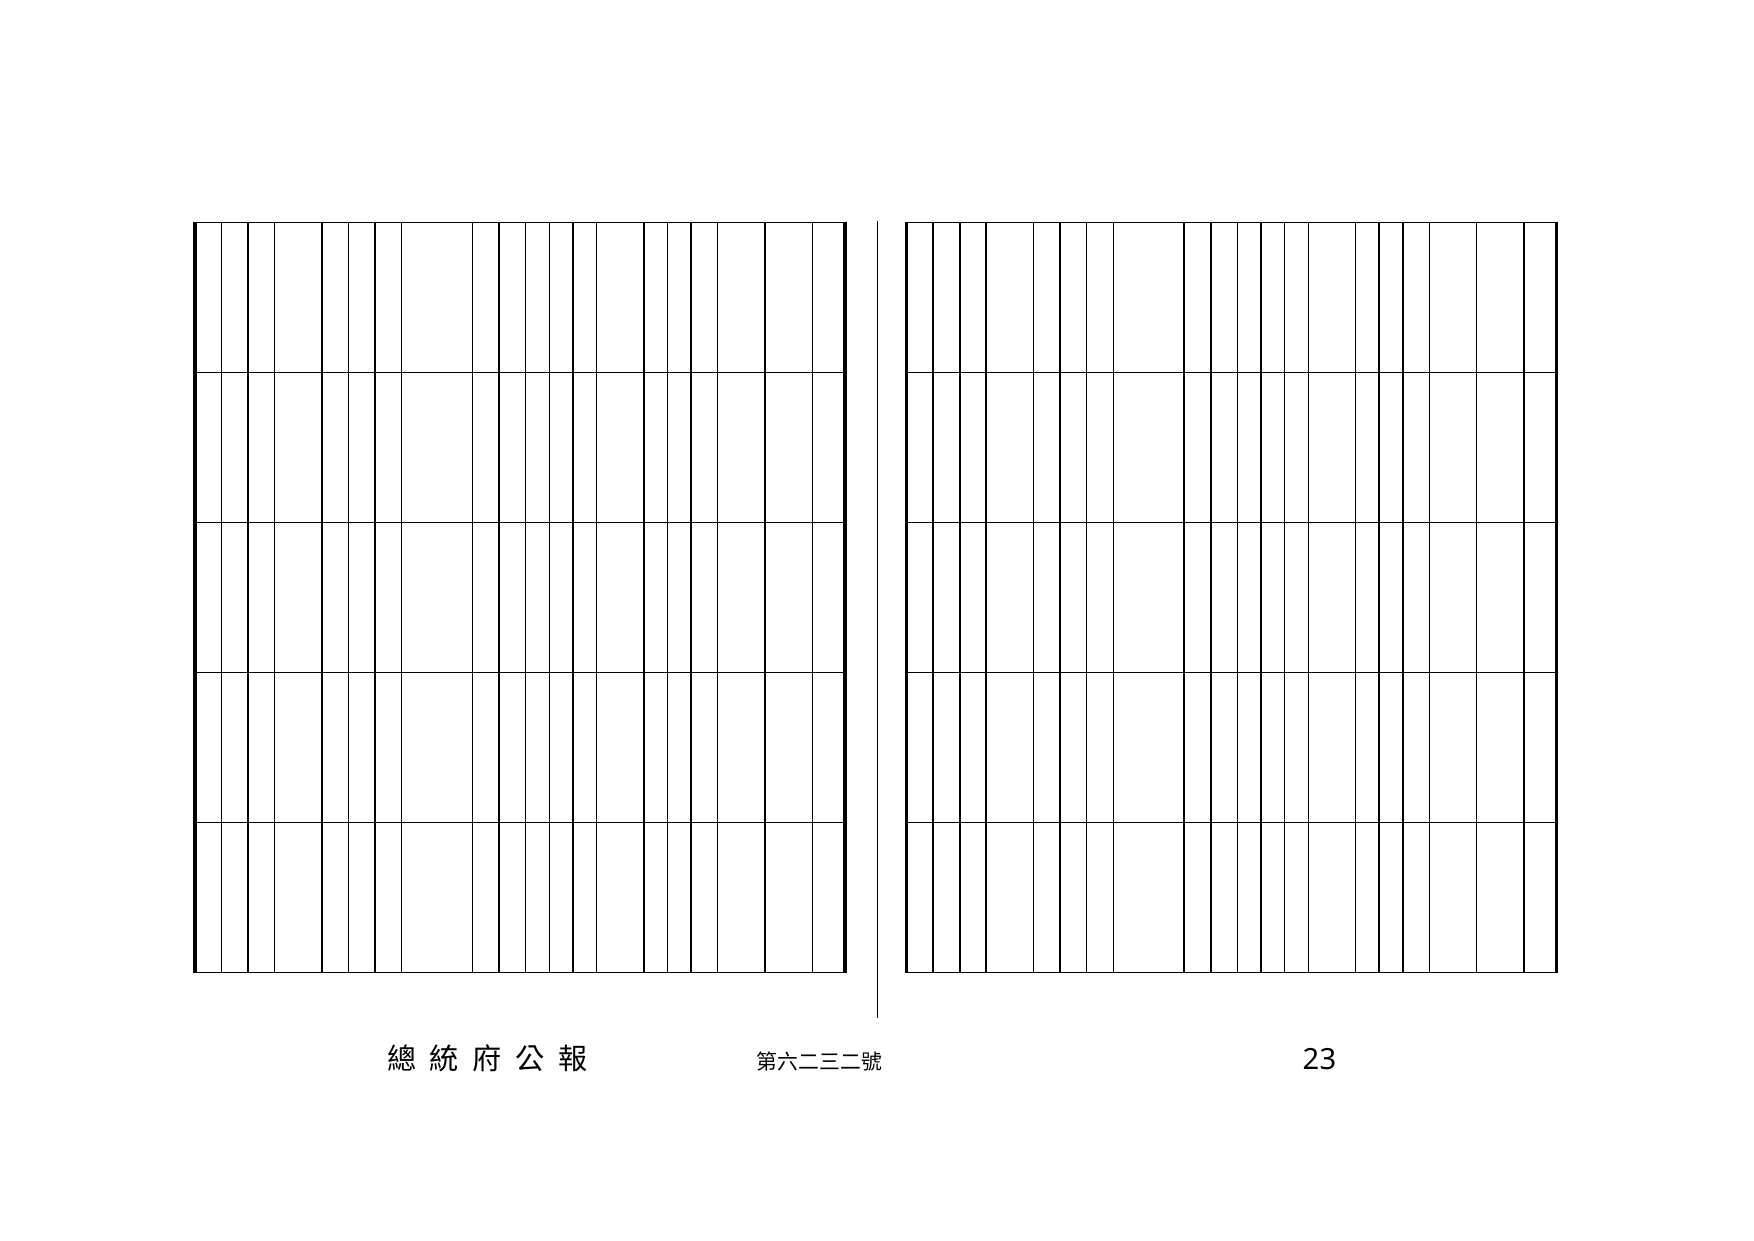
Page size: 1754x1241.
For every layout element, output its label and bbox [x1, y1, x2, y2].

table_cell [550, 673, 572, 822]
table_cell [323, 523, 348, 672]
table_cell [1356, 673, 1378, 822]
table_cell [222, 223, 247, 372]
table_cell [402, 523, 425, 672]
table_cell [668, 523, 690, 672]
table_cell [473, 373, 498, 522]
table_cell [349, 823, 374, 972]
table_cell [249, 673, 274, 822]
table_cell [1453, 223, 1476, 372]
table_cell [597, 223, 620, 372]
table_cell [1500, 223, 1523, 372]
table_cell [1356, 223, 1378, 372]
table_cell [620, 373, 643, 522]
table_cell [620, 523, 643, 672]
table_cell [1380, 823, 1402, 972]
table_cell [1500, 523, 1523, 672]
table_cell [402, 673, 425, 822]
table_cell [425, 223, 449, 372]
table_cell [197, 523, 221, 672]
table_cell [987, 523, 1010, 672]
table_cell [1010, 223, 1033, 372]
table_cell [1185, 523, 1210, 672]
table_cell [1061, 673, 1086, 822]
table_cell [1238, 373, 1260, 522]
table_cell [1285, 373, 1308, 522]
table_cell [349, 523, 374, 672]
table_cell [1525, 223, 1555, 372]
table_cell [789, 673, 812, 822]
table_cell [1087, 223, 1113, 372]
table_cell [500, 823, 525, 972]
table_cell [1161, 373, 1183, 522]
table_cell [1262, 673, 1284, 822]
table_cell [298, 673, 321, 822]
table_cell [1137, 523, 1161, 672]
table_cell [526, 373, 549, 522]
table_cell [1309, 223, 1332, 372]
table_cell [987, 373, 1010, 522]
table_cell [1500, 373, 1523, 522]
table_cell [323, 373, 348, 522]
table_cell [1185, 673, 1210, 822]
table_cell [766, 823, 789, 972]
table_cell [741, 523, 764, 672]
table_cell [425, 823, 449, 972]
table_cell [550, 823, 572, 972]
table_cell [1061, 373, 1086, 522]
table_cell [766, 223, 789, 372]
table_cell [1309, 673, 1332, 822]
table_cell [620, 223, 643, 372]
table_cell [813, 523, 843, 672]
table_cell [668, 223, 690, 372]
table_cell [1010, 823, 1033, 972]
table_cell [1212, 223, 1237, 372]
table_cell [449, 673, 472, 822]
table_cell [473, 673, 498, 822]
table_cell [500, 523, 525, 672]
table_cell [298, 373, 321, 522]
table_cell [376, 823, 401, 972]
table_cell [1525, 673, 1555, 822]
table_cell [574, 523, 596, 672]
table_cell [668, 673, 690, 822]
table_cell [1185, 223, 1210, 372]
table_cell [813, 373, 843, 522]
table_cell [1034, 223, 1059, 372]
table_cell [1061, 223, 1086, 372]
table_cell [402, 373, 425, 522]
table_cell [376, 523, 401, 672]
table_cell [961, 523, 985, 672]
table_cell [1453, 673, 1476, 822]
table_cell [1430, 373, 1453, 522]
table_cell [349, 373, 374, 522]
table_cell [789, 373, 812, 522]
table_cell [402, 223, 425, 372]
table_cell [526, 823, 549, 972]
table_cell [718, 373, 741, 522]
table_cell [197, 673, 221, 822]
table_cell [934, 223, 959, 372]
table_cell [1185, 823, 1210, 972]
table_cell [1309, 373, 1332, 522]
table_cell [987, 223, 1010, 372]
table_cell [813, 673, 843, 822]
table_cell [323, 223, 348, 372]
table_cell [1010, 673, 1033, 822]
table_cell [275, 523, 298, 672]
table_cell [961, 823, 985, 972]
table_cell [908, 673, 932, 822]
table_cell [692, 223, 717, 372]
table_cell [376, 673, 401, 822]
table_cell [789, 523, 812, 672]
table_cell [597, 823, 620, 972]
table_cell [1477, 373, 1500, 522]
table_cell [741, 823, 764, 972]
table_cell [1430, 673, 1453, 822]
table_cell [500, 373, 525, 522]
table_cell [1380, 523, 1402, 672]
table_cell [1356, 823, 1378, 972]
table_cell [1430, 523, 1453, 672]
table_cell [908, 373, 932, 522]
table_cell [574, 373, 596, 522]
table_cell [1161, 523, 1183, 672]
table_cell [1238, 223, 1260, 372]
table_cell [1477, 673, 1500, 822]
table_cell [620, 673, 643, 822]
table_cell [1309, 823, 1332, 972]
table_cell [789, 823, 812, 972]
table_cell [449, 373, 472, 522]
table_cell [1525, 523, 1555, 672]
table_cell [550, 373, 572, 522]
table_cell [668, 823, 690, 972]
table_cell [813, 823, 843, 972]
table_cell [1114, 523, 1137, 672]
table_cell [1087, 373, 1113, 522]
table_cell [323, 673, 348, 822]
table_cell [1453, 823, 1476, 972]
table_cell [718, 673, 741, 822]
table_cell [1034, 373, 1059, 522]
table_cell [425, 373, 449, 522]
table_cell [222, 823, 247, 972]
table_cell [473, 523, 498, 672]
table_cell [500, 223, 525, 372]
table_cell [1212, 823, 1237, 972]
table_cell [526, 523, 549, 672]
table_cell [908, 823, 932, 972]
table_cell [1285, 523, 1308, 672]
table_cell [1061, 523, 1086, 672]
table_cell [1430, 223, 1453, 372]
table_cell [961, 223, 985, 372]
table_cell [961, 673, 985, 822]
table_cell [197, 223, 221, 372]
table_cell [197, 823, 221, 972]
table_cell [692, 373, 717, 522]
table_cell [1404, 523, 1429, 672]
table_cell [766, 523, 789, 672]
table_cell [1477, 223, 1500, 372]
table_cell [1332, 223, 1355, 372]
table_cell [222, 673, 247, 822]
table_cell [1137, 373, 1161, 522]
table_cell [1262, 223, 1284, 372]
table_cell [645, 223, 667, 372]
table_cell [934, 523, 959, 672]
table_cell [1262, 373, 1284, 522]
table_cell [1137, 223, 1161, 372]
table_cell [934, 823, 959, 972]
table_cell [1404, 223, 1429, 372]
table_cell [645, 523, 667, 672]
table_cell [789, 223, 812, 372]
table_cell [1114, 223, 1137, 372]
table_cell [574, 823, 596, 972]
table_cell [597, 523, 620, 672]
table_cell [449, 223, 472, 372]
table_cell [1061, 823, 1086, 972]
table_cell [1430, 823, 1453, 972]
table_cell [574, 223, 596, 372]
table_cell [1404, 373, 1429, 522]
table_cell [718, 823, 741, 972]
table_cell [1356, 373, 1378, 522]
table_cell [473, 823, 498, 972]
table_cell [402, 823, 425, 972]
table_cell [1262, 523, 1284, 672]
table_cell [597, 673, 620, 822]
table_cell [1034, 823, 1059, 972]
table_cell [934, 373, 959, 522]
table_cell [692, 673, 717, 822]
table_cell [1477, 823, 1500, 972]
table_cell [249, 823, 274, 972]
table_cell [961, 373, 985, 522]
table_cell [376, 223, 401, 372]
table_cell [249, 223, 274, 372]
table_cell [1453, 373, 1476, 522]
table_cell [1525, 823, 1555, 972]
table_cell [1285, 223, 1308, 372]
table_cell [766, 673, 789, 822]
table_cell [1087, 673, 1113, 822]
table_cell [376, 373, 401, 522]
table_cell [1380, 673, 1402, 822]
table_cell [550, 223, 572, 372]
table_cell [668, 373, 690, 522]
table_cell [1500, 673, 1523, 822]
table_cell [741, 223, 764, 372]
table_cell [449, 823, 472, 972]
table_cell [323, 823, 348, 972]
table_cell [249, 373, 274, 522]
table_cell [1185, 373, 1210, 522]
table_cell [275, 673, 298, 822]
table_cell [1238, 823, 1260, 972]
table_cell [1332, 523, 1355, 672]
table_cell [275, 373, 298, 522]
table_cell [1404, 823, 1429, 972]
table_cell [813, 223, 843, 372]
table_cell [298, 223, 321, 372]
table_cell [741, 373, 764, 522]
table_cell [526, 223, 549, 372]
table_cell [1087, 823, 1113, 972]
table_cell [1161, 823, 1183, 972]
table_cell [1285, 823, 1308, 972]
table_cell [645, 673, 667, 822]
table_cell [1356, 523, 1378, 672]
table_cell [1262, 823, 1284, 972]
table_cell [1161, 223, 1183, 372]
table_cell [298, 523, 321, 672]
table_cell [249, 523, 274, 672]
table_cell [1212, 373, 1237, 522]
table_cell [620, 823, 643, 972]
table_cell [349, 673, 374, 822]
table_cell [1332, 373, 1355, 522]
table_cell [1114, 373, 1137, 522]
table_cell [987, 673, 1010, 822]
table_cell [1453, 523, 1476, 672]
table_cell [1332, 823, 1355, 972]
table_cell [597, 373, 620, 522]
table_cell [645, 823, 667, 972]
table_cell [1010, 373, 1033, 522]
table_cell [574, 673, 596, 822]
table_cell [1114, 823, 1137, 972]
table_cell [1285, 673, 1308, 822]
table_cell [222, 523, 247, 672]
table_cell [425, 673, 449, 822]
table_cell [1114, 673, 1137, 822]
table_cell [1477, 523, 1500, 672]
table_cell [645, 373, 667, 522]
table_cell [718, 223, 741, 372]
table_cell [473, 223, 498, 372]
table_cell [275, 823, 298, 972]
table_cell [349, 223, 374, 372]
table_cell [692, 823, 717, 972]
table_cell [908, 523, 932, 672]
table_cell [550, 523, 572, 672]
table_cell [425, 523, 449, 672]
table_cell [1137, 673, 1161, 822]
table_cell [1380, 223, 1402, 372]
table_cell [718, 523, 741, 672]
table_cell [1161, 673, 1183, 822]
table_cell [500, 673, 525, 822]
table_cell [526, 673, 549, 822]
table_cell [1137, 823, 1161, 972]
table_cell [1380, 373, 1402, 522]
table_cell [449, 523, 472, 672]
table_cell [1212, 523, 1237, 672]
table_cell [1238, 523, 1260, 672]
table_cell [934, 673, 959, 822]
table_cell [1500, 823, 1523, 972]
table_cell [987, 823, 1010, 972]
table_cell [222, 373, 247, 522]
table_cell [741, 673, 764, 822]
table_cell [298, 823, 321, 972]
table_cell [692, 523, 717, 672]
table_cell [1332, 673, 1355, 822]
table_cell [1034, 673, 1059, 822]
table_cell [197, 373, 221, 522]
table_cell [908, 223, 932, 372]
table_cell [275, 223, 298, 372]
table_cell [1212, 673, 1237, 822]
table_cell [1238, 673, 1260, 822]
table_cell [1309, 523, 1332, 672]
table_cell [1010, 523, 1033, 672]
table_cell [1525, 373, 1555, 522]
table_cell [1034, 523, 1059, 672]
table_cell [766, 373, 789, 522]
table_cell [1087, 523, 1113, 672]
table_cell [1404, 673, 1429, 822]
